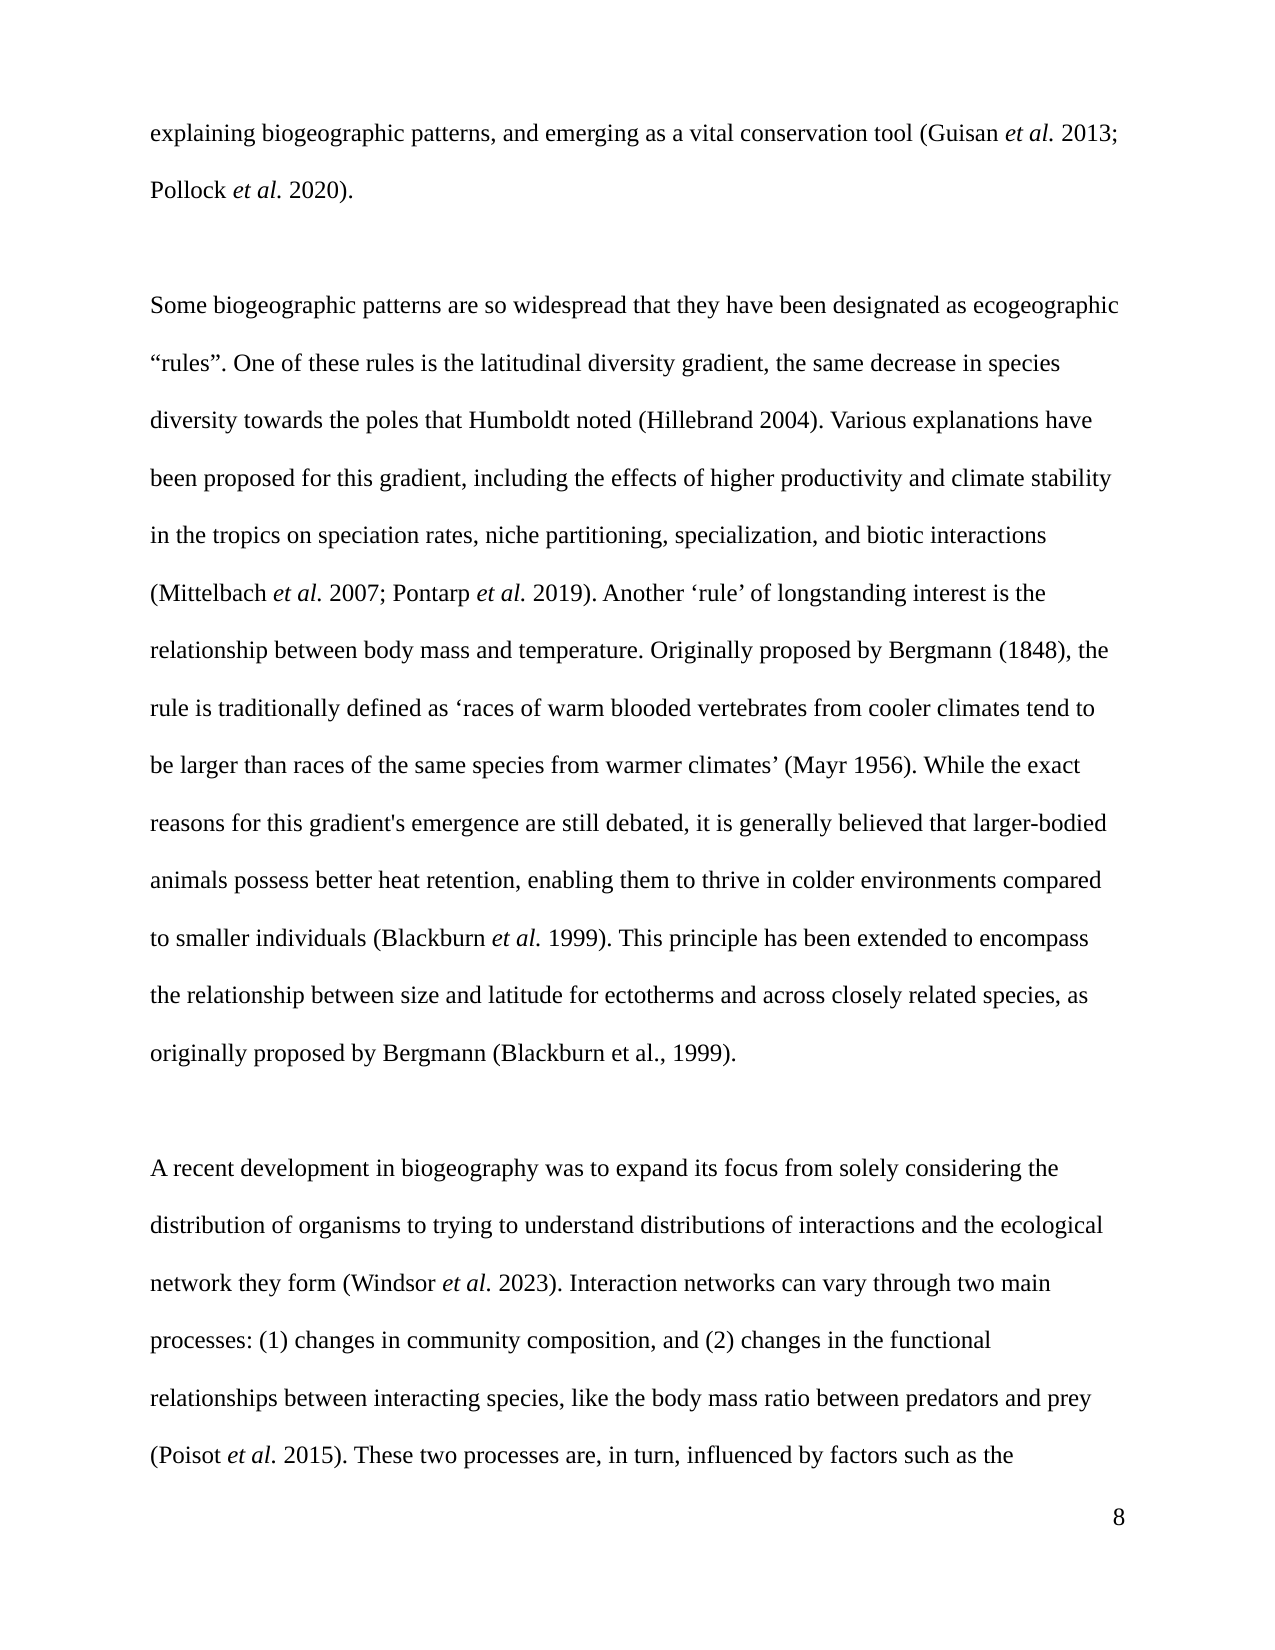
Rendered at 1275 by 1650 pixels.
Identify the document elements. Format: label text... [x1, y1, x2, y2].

text explaining biogeographic patterns, and emerging as a vital conservation tool (Guisan et al. 2013; Pollock et al. 2020). [150, 118, 1125, 204]
text Some biogeographic patterns are so widespread that they have been designated as ecogeographic “rules”. One of these rules is the latitudinal diversity gradient, the same decrease in species diversity towards the poles that Humboldt noted (Hillebrand 2004). Various explanations have been proposed for this gradient, including the effects of higher productivity and climate stability in the tropics on speciation rates, niche partitioning, specialization, and biotic interactions (Mittelbach et al. 2007; Pontarp et al. 2019). Another ‘rule’ of longstanding interest is the relationship between body mass and temperature. Originally proposed by Bergmann (1848), the rule is traditionally defined as ‘races of warm blooded vertebrates from cooler climates tend to be larger than races of the same species from warmer climates’ (Mayr 1956). While the exact reasons for this gradient's emergence are still debated, it is generally believed that larger-bodied animals possess better heat retention, enabling them to thrive in colder environments compared to smaller individuals (Blackburn et al. 1999). This principle has been extended to encompass the relationship between size and latitude for ectotherms and across closely related species, as originally proposed by Bergmann (Blackburn et al., 1999). [150, 291, 1125, 1067]
text A recent development in biogeography was to expand its focus from solely considering the distribution of organisms to trying to understand distributions of interactions and the ecological network they form (Windsor et al. 2023). Interaction networks can vary through two main processes: (1) changes in community composition, and (2) changes in the functional relationships between interacting species, like the body mass ratio between predators and prey (Poisot et al. 2015). These two processes are, in turn, influenced by factors such as the [150, 1153, 1125, 1469]
